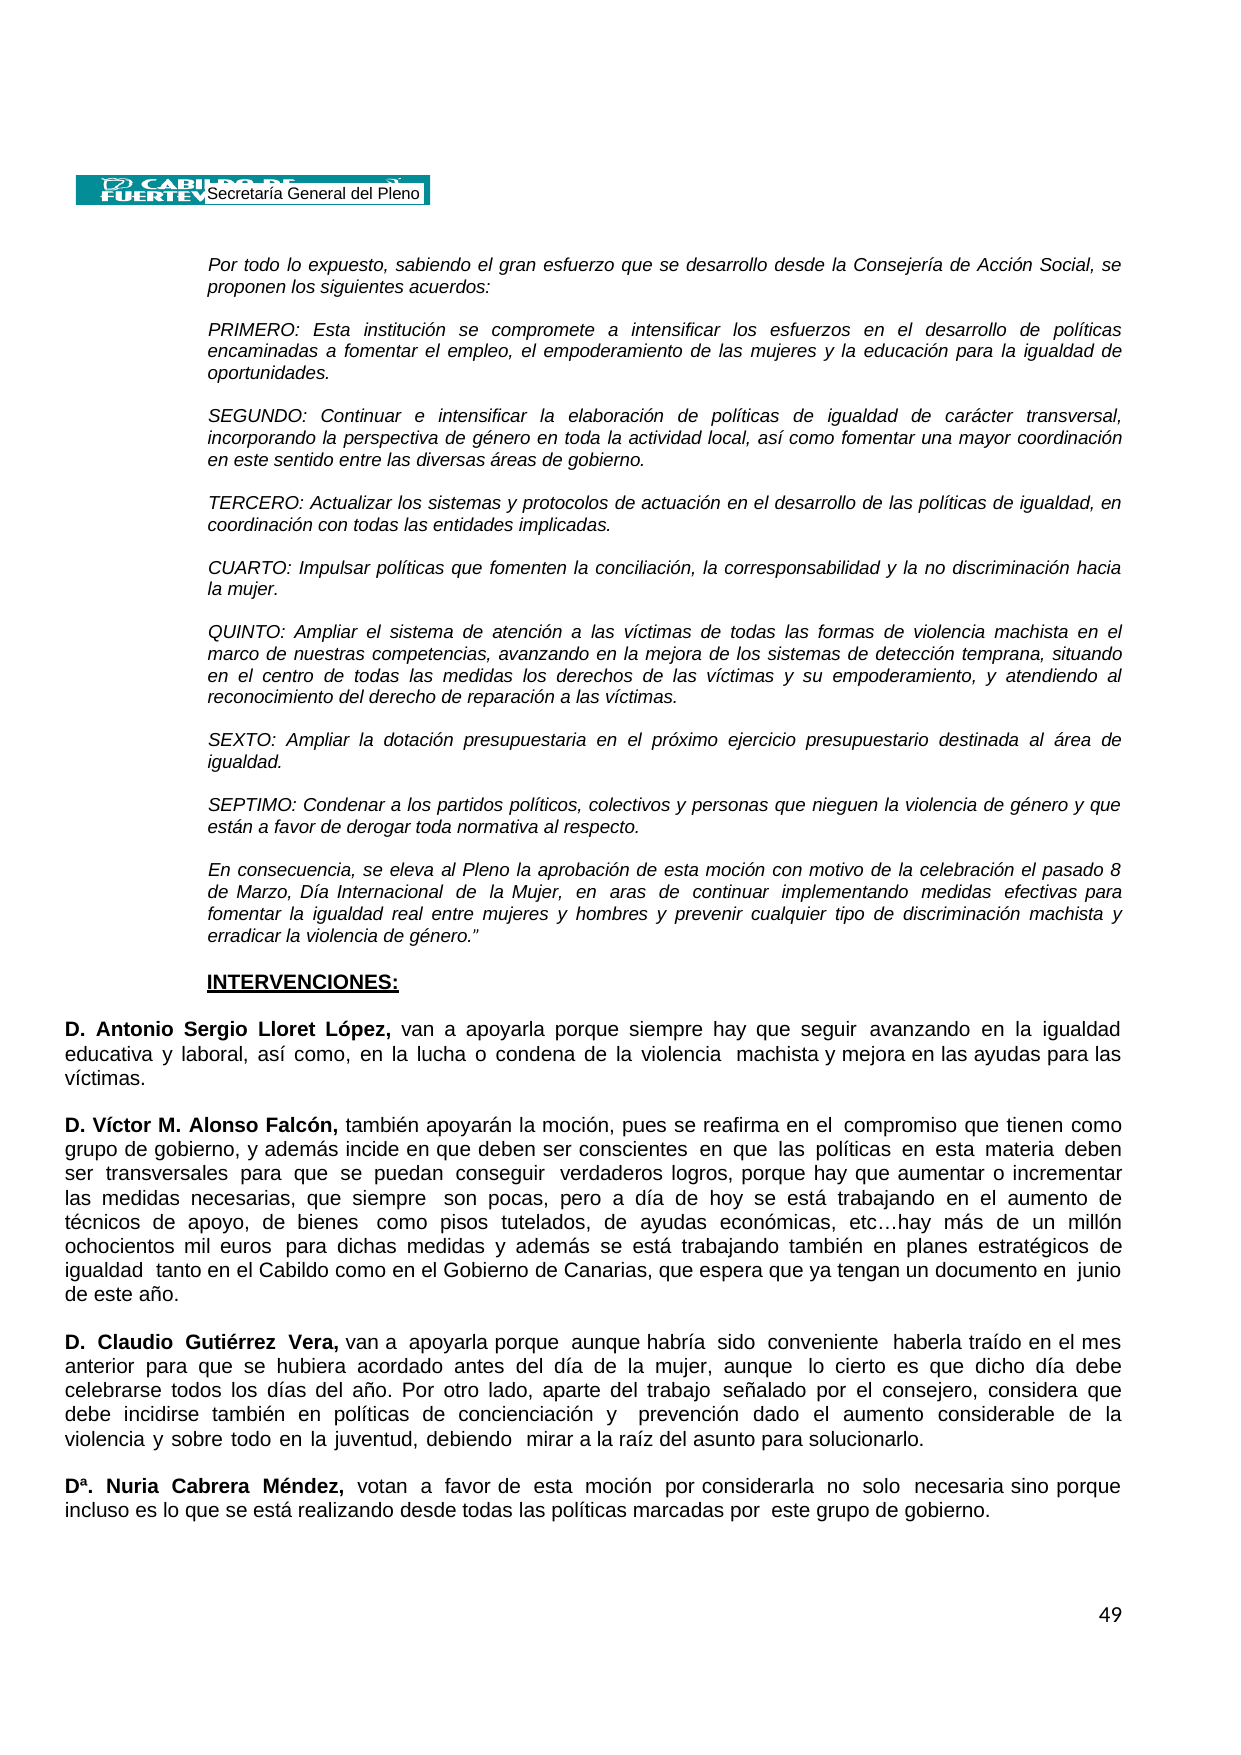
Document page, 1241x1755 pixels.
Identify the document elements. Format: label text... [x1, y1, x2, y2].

text D. Claudio Gutiérrez Vera, van a apoyarla porque aunque habría sido conveniente haberla traído en el mes anterior para que se hubiera acordado antes del día de la mujer, aunque lo cierto es que dicho día debe celebrarse todos los días del año. Por otro lado, aparte del trabajo señalado por el consejero, considera que debe incidirse también en políticas de concienciación y prevención dado el aumento considerable de la violencia y sobre todo en la juventud, debiendo mirar a la raíz del asunto para solucionarlo. [64, 1330, 1122, 1451]
text CUARTO: Impulsar políticas que fomenten la conciliación, la corresponsabilidad y la no discriminación hacia la mujer. [207, 556, 1122, 600]
text SEGUNDO: Continuar e intensificar la elaboración de políticas de igualdad de carácter transversal, incorporando la perspectiva de género en toda la actividad local, así como fomentar una mayor coordinación en este sentido entre las diversas áreas de gobierno. [207, 405, 1122, 470]
text PRIMERO: Esta institución se compromete a intensificar los esfuerzos en el desarrollo de políticas encaminadas a fomentar el empleo, el empoderamiento de las mujeres y la educación para la igualdad de oportunidades. [207, 319, 1122, 383]
text TERCERO: Actualizar los sistemas y protocolos de actuación en el desarrollo de las políticas de igualdad, en coordinación con todas las entidades implicadas. [207, 492, 1122, 535]
text QUINTO: Ampliar el sistema de atención a las víctimas de todas las formas de violencia machista en el marco de nuestras competencias, avanzando en la mejora de los sistemas de detección temprana, situando en el centro de todas las medidas los derechos de las víctimas y su empoderamiento, y atendiendo al reconocimiento del derecho de reparación a las víctimas. [207, 621, 1122, 708]
picture [75, 175, 431, 205]
text D. Víctor M. Alonso Falcón, también apoyarán la moción, pues se reafirma en el compromiso que tienen como grupo de gobierno, y además incide en que deben ser conscientes en que las políticas en esta materia deben ser transversales para que se puedan conseguir verdaderos logros, porque hay que aumentar o incrementar las medidas necesarias, que siempre son pocas, pero a día de hoy se está trabajando en el aumento de técnicos de apoyo, de bienes como pisos tutelados, de ayudas económicas, etc…hay más de un millón ochocientos mil euros para dichas medidas y además se está trabajando también en planes estratégicos de igualdad tanto en el Cabildo como en el Gobierno de Canarias, que espera que ya tengan un documento en junio de este año. [64, 1113, 1122, 1306]
text SEPTIMO: Condenar a los partidos políticos, colectivos y personas que nieguen la violencia de género y que están a favor de derogar toda normativa al respecto. [207, 794, 1122, 837]
text Dª. Nuria Cabrera Méndez, votan a favor de esta moción por considerarla no solo necesaria sino porque incluso es lo que se está realizando desde todas las políticas marcadas por este grupo de gobierno. [64, 1474, 1122, 1522]
text Por todo lo expuesto, sabiendo el gran esfuerzo que se desarrollo desde la Consejería de Acción Social, se proponen los siguientes acuerdos: [207, 254, 1122, 297]
text D. Antonio Sergio Lloret López, van a apoyarla porque siempre hay que seguir avanzando en la igualdad educativa y laboral, así como, en la lucha o condena de la violencia machista y mejora en las ayudas para las víctimas. [64, 1017, 1122, 1089]
subtitle INTERVENCIONES: [207, 969, 1134, 993]
text En consecuencia, se eleva al Pleno la aprobación de esta moción con motivo de la celebración el pasado 8 de Marzo, Día Internacional de la Mujer, en aras de continuar implementando medidas efectivas para fomentar la igualdad real entre mujeres y hombres y prevenir cualquier tipo de discriminación machista y erradicar la violencia de género.” [207, 859, 1122, 947]
text SEXTO: Ampliar la dotación presupuestaria en el próximo ejercicio presupuestario destinada al área de igualdad. [207, 729, 1122, 772]
